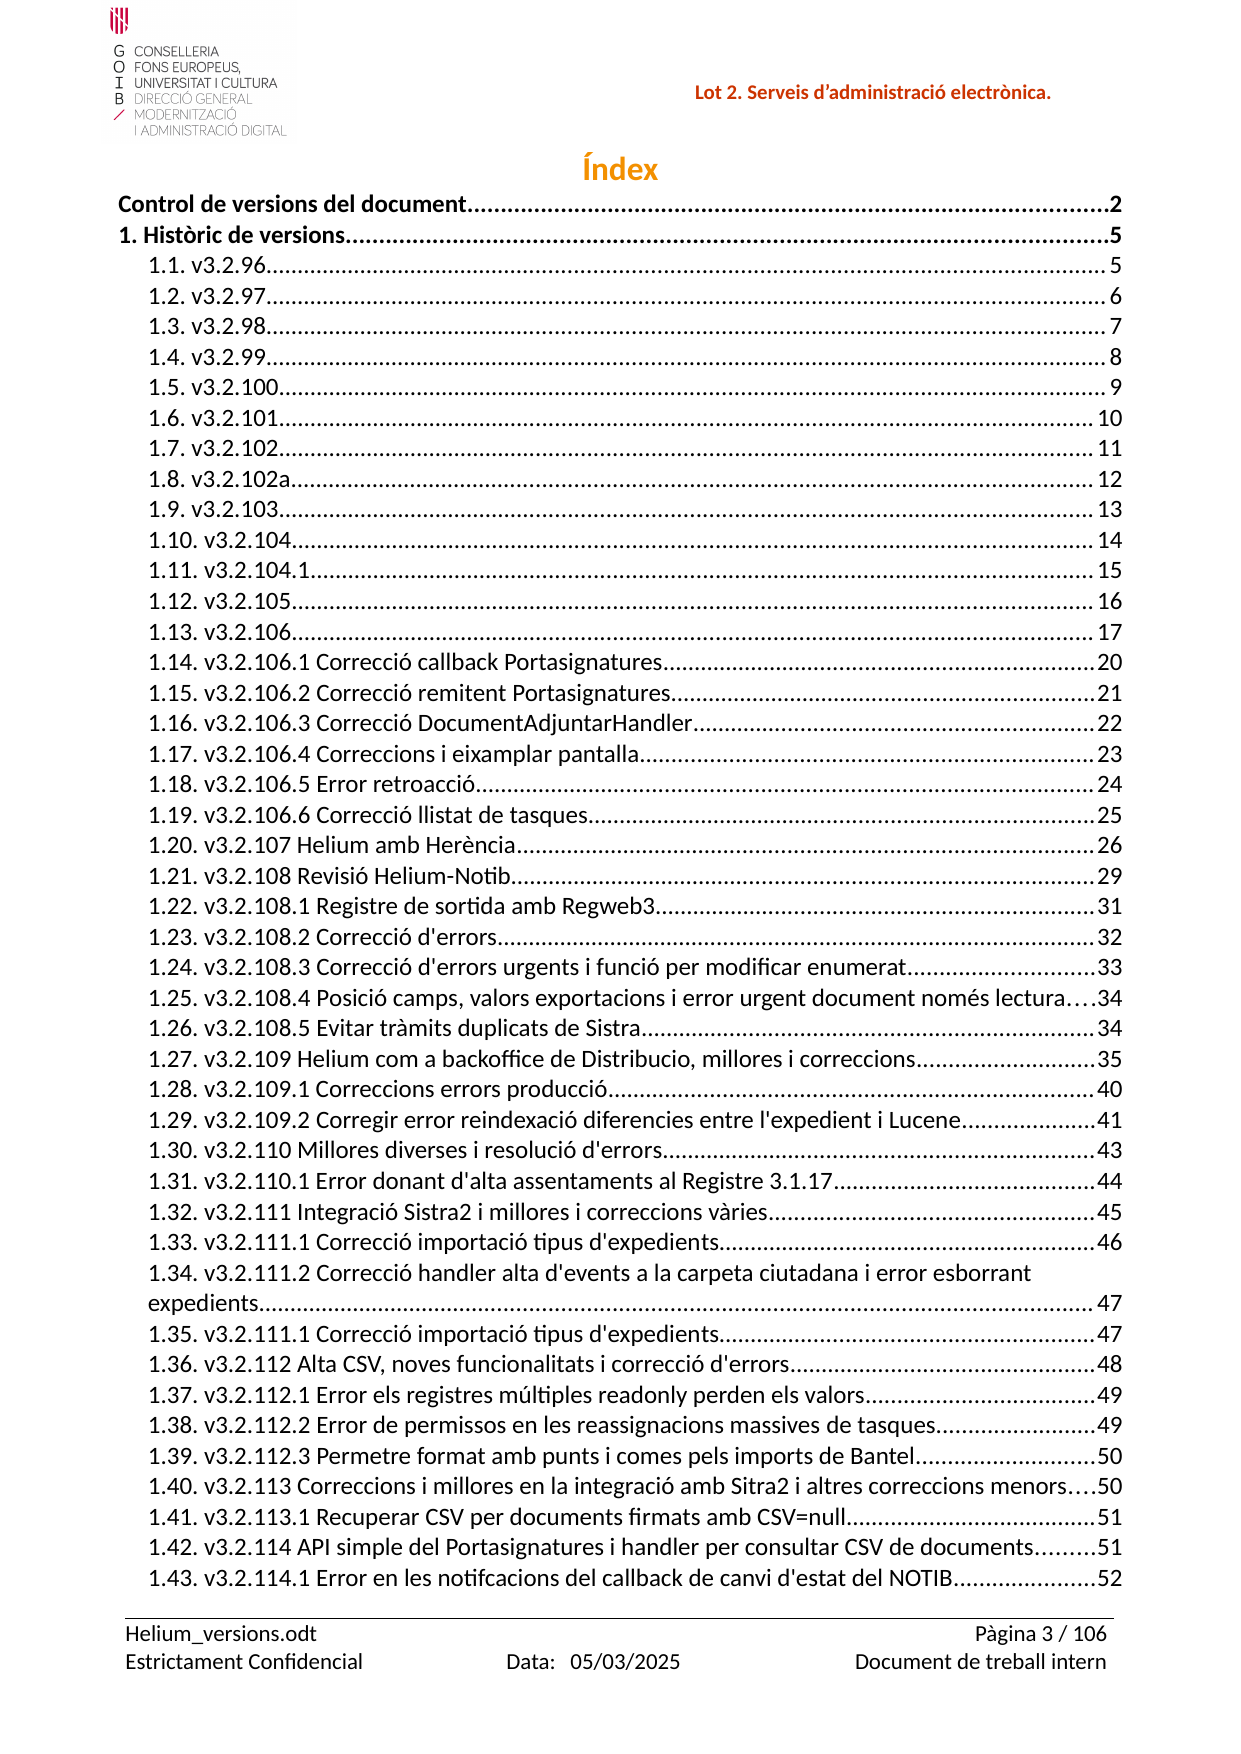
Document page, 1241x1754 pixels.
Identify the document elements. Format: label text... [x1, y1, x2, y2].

text 1.2. v3.2.97 6 [148, 280, 1122, 311]
text 1.25. v3.2.108.4 Posició camps, valors exportacions i error urgent document només lectura 34 [148, 982, 1122, 1012]
text 1.19. v3.2.106.6 Correcció llistat de tasques 25 [148, 799, 1122, 829]
text 1.8. v3.2.102a 12 [148, 463, 1122, 494]
text 1.29. v3.2.109.2 Corregir error reindexació diferencies entre l'expedient i Lucene 41 [148, 1104, 1122, 1134]
text 1. Històric de versions 5 [118, 219, 1122, 249]
text 1.37. v3.2.112.1 Error els registres múltiples readonly perden els valors 49 [148, 1379, 1122, 1409]
text 1.16. v3.2.106.3 Correcció DocumentAdjuntarHandler 22 [148, 707, 1122, 738]
text 1.22. v3.2.108.1 Registre de sortida amb Regweb3 31 [148, 890, 1122, 921]
text 1.21. v3.2.108 Revisió Helium-Notib 29 [148, 860, 1122, 890]
text 1.32. v3.2.111 Integració Sistra2 i millores i correccions vàries 45 [148, 1196, 1122, 1226]
text 1.23. v3.2.108.2 Correcció d'errors 32 [148, 921, 1122, 951]
text 1.14. v3.2.106.1 Correcció callback Portasignatures 20 [148, 646, 1122, 677]
text 1.41. v3.2.113.1 Recuperar CSV per documents firmats amb CSV=null 51 [148, 1501, 1122, 1531]
text 1.27. v3.2.109 Helium com a backoffice de Distribucio, millores i correccions 35 [148, 1043, 1122, 1073]
text 1.31. v3.2.110.1 Error donant d'alta assentaments al Registre 3.1.17 44 [148, 1165, 1122, 1196]
text 1.11. v3.2.104.1 15 [148, 555, 1122, 585]
text 1.26. v3.2.108.5 Evitar tràmits duplicats de Sistra 34 [148, 1012, 1122, 1043]
text 1.34. v3.2.111.2 Correcció handler alta d'events a la carpeta ciutadana i error esborrant expedients 47 [148, 1257, 1122, 1318]
text 1.1. v3.2.96 5 [148, 249, 1122, 280]
text 1.10. v3.2.104 14 [148, 524, 1122, 555]
text 1.30. v3.2.110 Millores diverses i resolució d'errors 43 [148, 1134, 1122, 1165]
text 1.20. v3.2.107 Helium amb Herència 26 [148, 829, 1122, 860]
picture [100, 0, 297, 144]
text 1.35. v3.2.111.1 Correcció importació tipus d'expedients 47 [148, 1318, 1122, 1348]
text 1.39. v3.2.112.3 Permetre format amb punts i comes pels imports de Bantel 50 [148, 1440, 1122, 1470]
text Control de versions del document 2 [118, 188, 1122, 219]
text 1.17. v3.2.106.4 Correccions i eixamplar pantalla 23 [148, 738, 1122, 768]
text 1.15. v3.2.106.2 Correcció remitent Portasignatures 21 [148, 677, 1122, 707]
text 1.24. v3.2.108.3 Correcció d'errors urgents i funció per modificar enumerat 33 [148, 951, 1122, 982]
text 1.7. v3.2.102 11 [148, 433, 1122, 463]
text 1.36. v3.2.112 Alta CSV, noves funcionalitats i correcció d'errors 48 [148, 1348, 1122, 1379]
text 1.5. v3.2.100 9 [148, 372, 1122, 402]
text 1.40. v3.2.113 Correccions i millores en la integració amb Sitra2 i altres correccions menors 50 [148, 1470, 1122, 1501]
text 1.43. v3.2.114.1 Error en les notifcacions del callback de canvi d'estat del NOTIB 52 [148, 1562, 1122, 1592]
text 1.38. v3.2.112.2 Error de permissos en les reassignacions massives de tasques 49 [148, 1409, 1122, 1440]
text 1.12. v3.2.105 16 [148, 585, 1122, 616]
text 1.18. v3.2.106.5 Error retroacció 24 [148, 768, 1122, 799]
text 1.13. v3.2.106 17 [148, 616, 1122, 646]
text 1.33. v3.2.111.1 Correcció importació tipus d'expedients 46 [148, 1226, 1122, 1257]
text 1.4. v3.2.99 8 [148, 341, 1122, 372]
text 1.6. v3.2.101 10 [148, 402, 1122, 433]
text 1.3. v3.2.98 7 [148, 311, 1122, 341]
text 1.42. v3.2.114 API simple del Portasignatures i handler per consultar CSV de documents 51 [148, 1531, 1122, 1562]
text 1.28. v3.2.109.1 Correccions errors producció 40 [148, 1073, 1122, 1104]
text Índex [118, 148, 1122, 188]
text 1.9. v3.2.103 13 [148, 494, 1122, 524]
